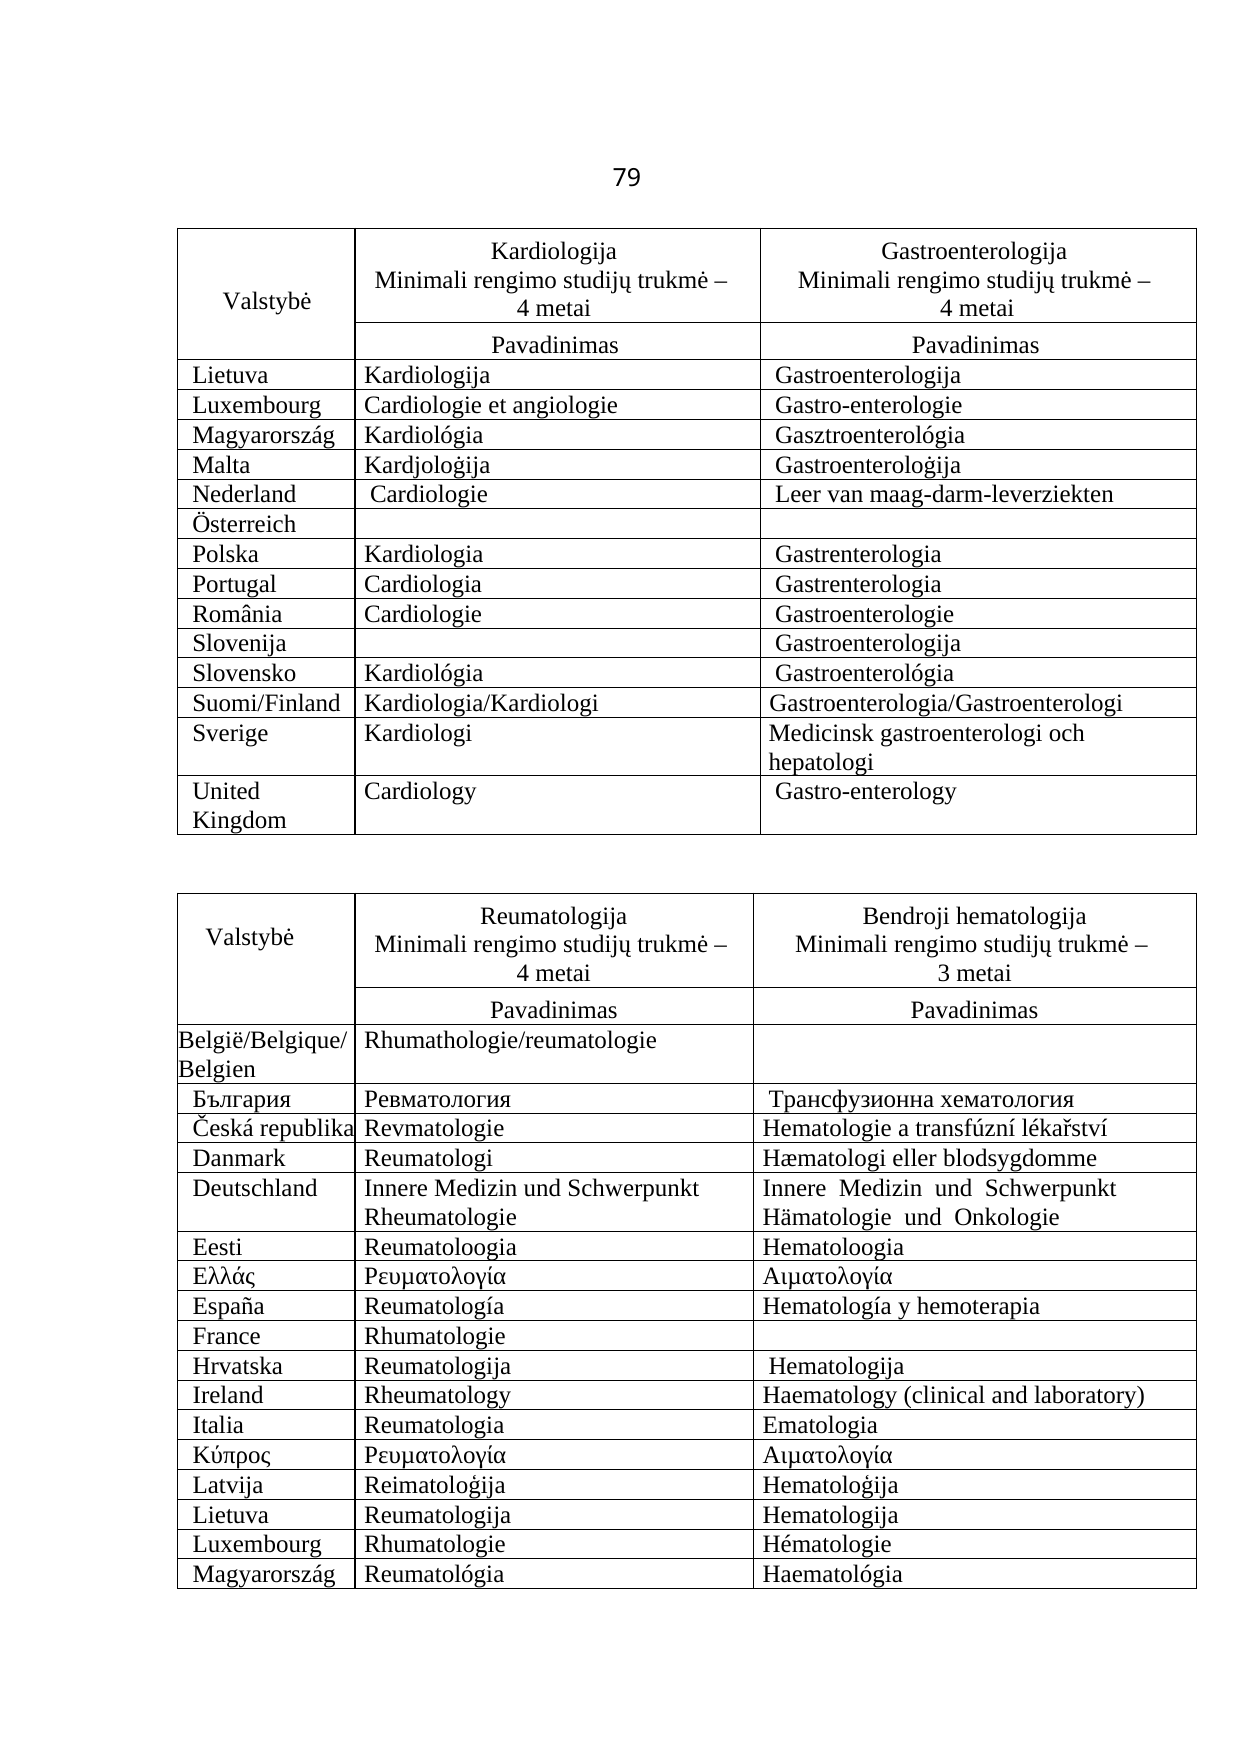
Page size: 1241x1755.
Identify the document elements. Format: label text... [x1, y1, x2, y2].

table_cell Hæmatologi eller blodsygdomme [754, 1143, 1196, 1172]
table_cell Reumatologija [356, 1500, 753, 1528]
table_cell Slovensko [178, 658, 354, 687]
table_cell Hematologija [754, 1351, 1196, 1379]
table_cell Pavadinimas [754, 988, 1196, 1024]
table_header Valstybė [178, 894, 354, 1024]
table_cell Reumatologia [356, 1410, 753, 1439]
table_cell Česká republika [178, 1114, 354, 1142]
table_cell Luxembourg [178, 1530, 354, 1558]
table_cell United Kingdom [178, 776, 354, 834]
table_cell Leer van maag-darm-leverziekten [761, 480, 1196, 508]
table_cell Innere Medizin und Schwerpunkt Hämatologie und Onkologie [754, 1173, 1196, 1231]
table_cell Cardiologie [356, 480, 760, 508]
table_cell Rhumathologie/reumatologie [356, 1025, 753, 1083]
table_cell Suomi/Finland [178, 688, 354, 717]
table_cell Hematologija [754, 1500, 1196, 1528]
table_cell Gastroenterologie [761, 599, 1196, 627]
table_cell Sverige [178, 718, 354, 775]
table_cell Gasztroenterológia [761, 420, 1196, 449]
table_cell Pavadinimas [356, 988, 753, 1024]
table_cell Rhumatologie [356, 1321, 753, 1350]
table_cell Gastrenterologia [761, 539, 1196, 568]
table_cell Reumatologija [356, 1351, 753, 1379]
table_cell Malta [178, 450, 354, 478]
table_cell Reumatoloogia [356, 1232, 753, 1260]
table_cell Pavadinimas [761, 323, 1196, 359]
table_cell Kardiologi [356, 718, 760, 775]
table_cell Hematoloogia [754, 1232, 1196, 1260]
table_cell Österreich [178, 509, 354, 538]
table_cell France [178, 1321, 354, 1350]
table_cell Cardiologie [356, 599, 760, 627]
table_cell Hematología y hemoterapia [754, 1291, 1196, 1320]
table_cell Lietuva [178, 1500, 354, 1528]
table_cell [356, 509, 760, 538]
table_cell Gastrenterologia [761, 569, 1196, 598]
table_cell België/Belgique/ Belgien [178, 1025, 354, 1083]
table_cell Luxembourg [178, 390, 354, 419]
table_header Kardiologija Minimali rengimo studijų trukmė – 4 metai [356, 229, 760, 322]
table_cell Αιµατoλoγία [754, 1261, 1196, 1290]
table_cell [754, 1025, 1196, 1083]
table_cell Kardiológia [356, 658, 760, 687]
table_header Valstybė [178, 229, 354, 359]
table_cell Cardiology [356, 776, 760, 834]
table_cell Reimatoloģija [356, 1470, 753, 1499]
table_cell Hrvatska [178, 1351, 354, 1379]
table_cell Kardiologija [356, 360, 760, 389]
table_cell Hématologie [754, 1530, 1196, 1558]
table_cell Ρευµατoλoγία [356, 1261, 753, 1290]
table_header Reumatologija Minimali rengimo studijų trukmė – 4 metai [356, 894, 753, 987]
table_cell Трансфузионна хематология [754, 1084, 1196, 1112]
table_cell Reumatológia [356, 1559, 753, 1588]
table_cell Latvija [178, 1470, 354, 1499]
table_cell [761, 509, 1196, 538]
table_cell Κύπρος [178, 1440, 354, 1469]
table_cell Innere Medizin und Schwerpunkt Rheumatologie [356, 1173, 753, 1231]
table_cell Haematology (clinical and laboratory) [754, 1381, 1196, 1409]
table_cell Gastroenterologija [761, 360, 1196, 389]
table_cell Lietuva [178, 360, 354, 389]
table_cell Hematologie a transfúzní lékařství [754, 1114, 1196, 1142]
table_cell Polska [178, 539, 354, 568]
table_header Bendroji hematologija Minimali rengimo studijų trukmė – 3 metai [754, 894, 1196, 987]
table_cell Reumatología [356, 1291, 753, 1320]
table_cell Revmatologie [356, 1114, 753, 1142]
table_cell Magyarország [178, 1559, 354, 1588]
table_cell Cardiologie et angiologie [356, 390, 760, 419]
table_cell Αιµατολογία [754, 1440, 1196, 1469]
table_cell España [178, 1291, 354, 1320]
table_cell Rheumatology [356, 1381, 753, 1409]
table_cell Kardjoloġija [356, 450, 760, 478]
table_cell Gastroenterologija [761, 629, 1196, 657]
table_cell Italia [178, 1410, 354, 1439]
table_cell Ρευµατολογία [356, 1440, 753, 1469]
table_cell Magyarország [178, 420, 354, 449]
table_cell [754, 1321, 1196, 1350]
table_cell Gastroenteroloġija [761, 450, 1196, 478]
table_cell Nederland [178, 480, 354, 508]
table_cell Portugal [178, 569, 354, 598]
table_cell Gastro-enterology [761, 776, 1196, 834]
table_header Gastroenterologija Minimali rengimo studijų trukmė – 4 metai [761, 229, 1196, 322]
table_cell Medicinsk gastroenterologi och hepatologi [761, 718, 1196, 775]
table_cell Ireland [178, 1381, 354, 1409]
table_cell Ελλάς [178, 1261, 354, 1290]
table_cell Slovenija [178, 629, 354, 657]
table_cell Ematologia [754, 1410, 1196, 1439]
table_cell Eesti [178, 1232, 354, 1260]
table_cell Cardiologia [356, 569, 760, 598]
table_cell Gastroenterologia/Gastroenterologi [761, 688, 1196, 717]
table_cell [356, 629, 760, 657]
table_cell Deutschland [178, 1173, 354, 1231]
table_cell Gastro-enterologie [761, 390, 1196, 419]
table_cell Danmark [178, 1143, 354, 1172]
table_cell Haematológia [754, 1559, 1196, 1588]
table_cell Kardiologia/Kardiologi [356, 688, 760, 717]
table_cell Ревматология [356, 1084, 753, 1112]
table_cell Reumatologi [356, 1143, 753, 1172]
table_cell Hematoloģija [754, 1470, 1196, 1499]
table_cell Kardiologia [356, 539, 760, 568]
table_cell Pavadinimas [356, 323, 760, 359]
table_cell România [178, 599, 354, 627]
table_cell Kardiológia [356, 420, 760, 449]
table_cell България [178, 1084, 354, 1112]
table_cell Gastroenterológia [761, 658, 1196, 687]
table_cell Rhumatologie [356, 1530, 753, 1558]
